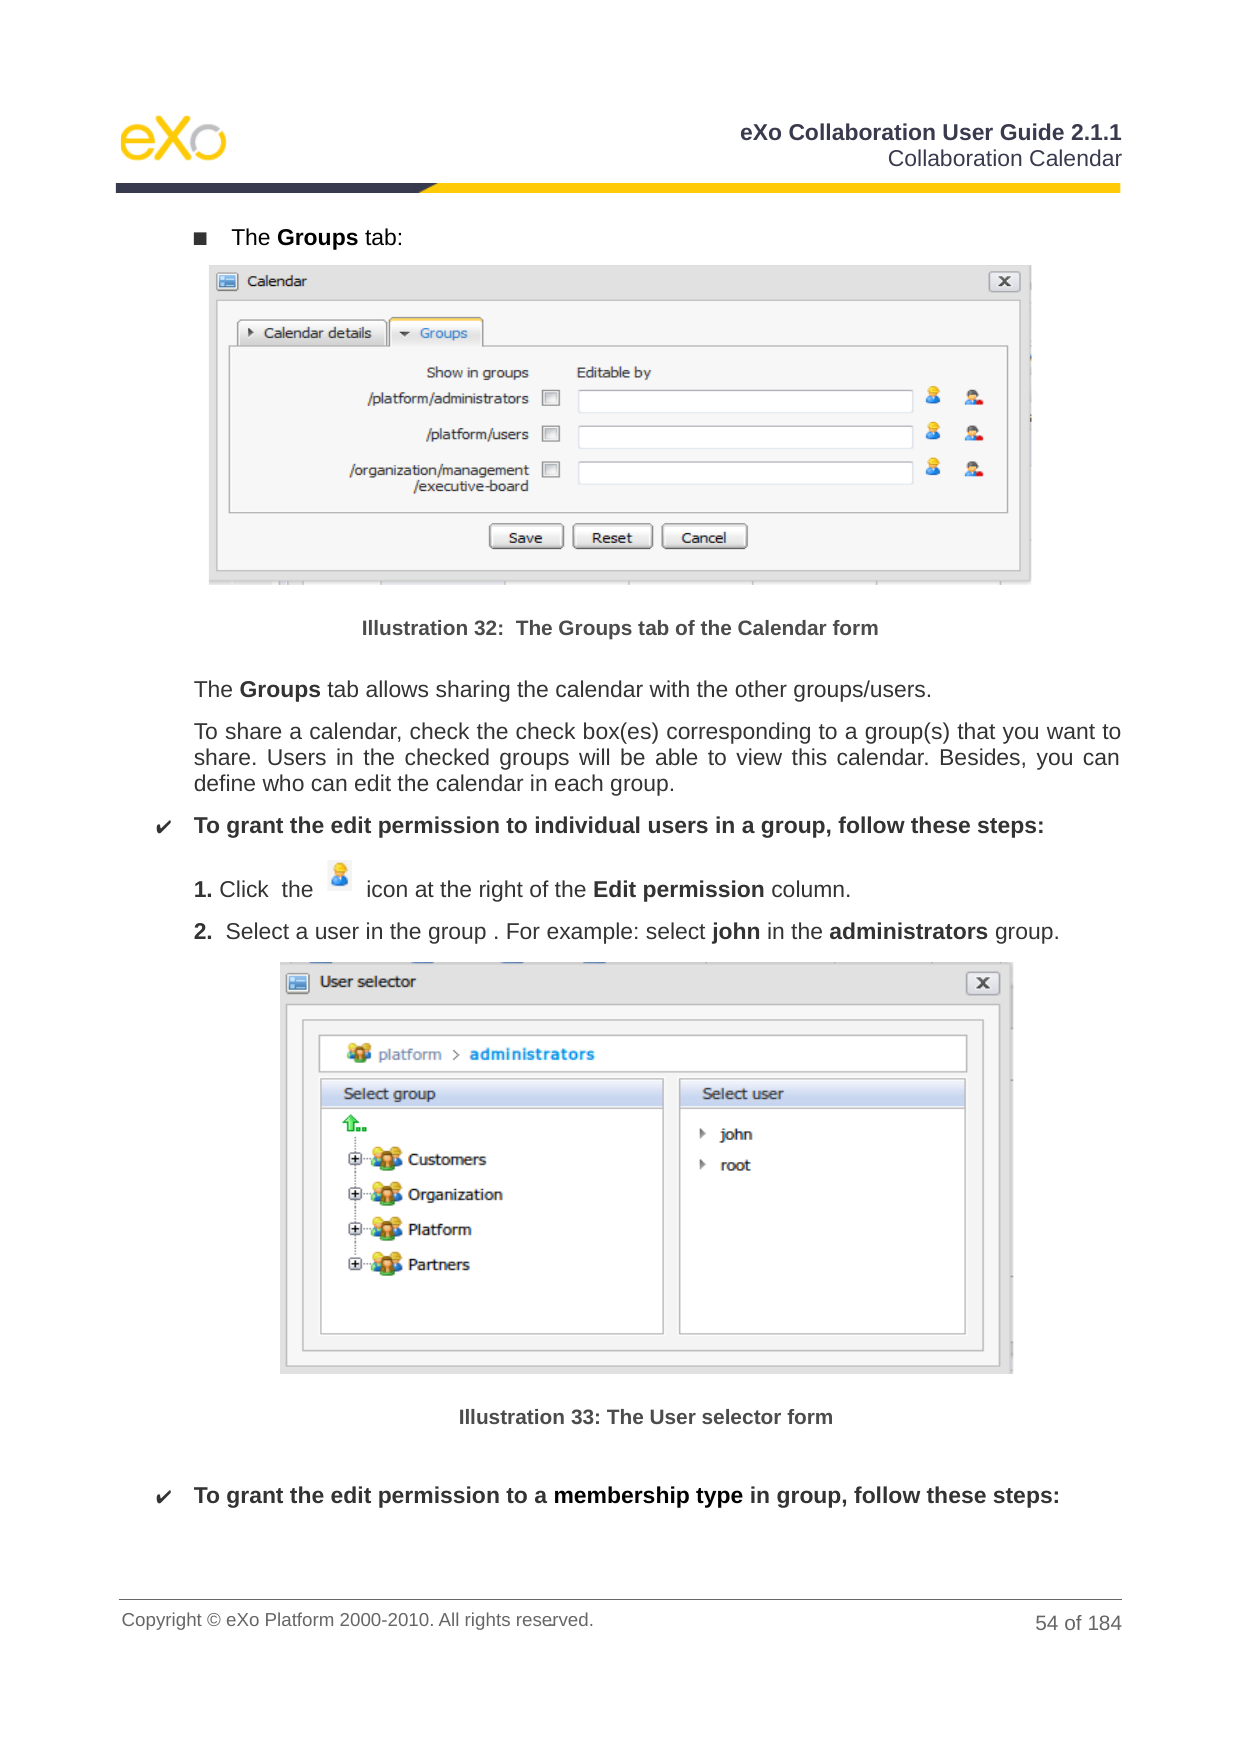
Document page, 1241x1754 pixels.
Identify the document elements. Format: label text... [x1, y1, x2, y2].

picture [280, 962, 1014, 1374]
list To grant the edit permission to individual users in a group, follow these steps: [156, 812, 1122, 838]
list The Groups tab: [193, 223, 1122, 250]
picture [327, 860, 353, 891]
picture [120, 115, 227, 161]
list To grant the edit permission to a membership type in group, follow these steps: [156, 1482, 1122, 1509]
list 1. Click the icon at the right of the Edit permission column. [156, 853, 1122, 903]
list 2. Select a user in the group . For example: select john in the administrators group. [156, 918, 1122, 944]
text Illustration 32: The Groups tab of the Calendar form [163, 585, 1078, 640]
picture [115, 183, 1121, 193]
list To share a calendar, check the check box(es) corresponding to a group(s) that you want to share. Users in the checked groups will be able to view this calendar. Besides, you can define who can edit the calendar in each group. [156, 718, 1122, 797]
list Illustration 33: The User selector form [279, 1374, 1013, 1429]
list The Groups tab allows sharing the calendar with the other groups/users. [156, 676, 1122, 703]
picture [208, 265, 1032, 585]
